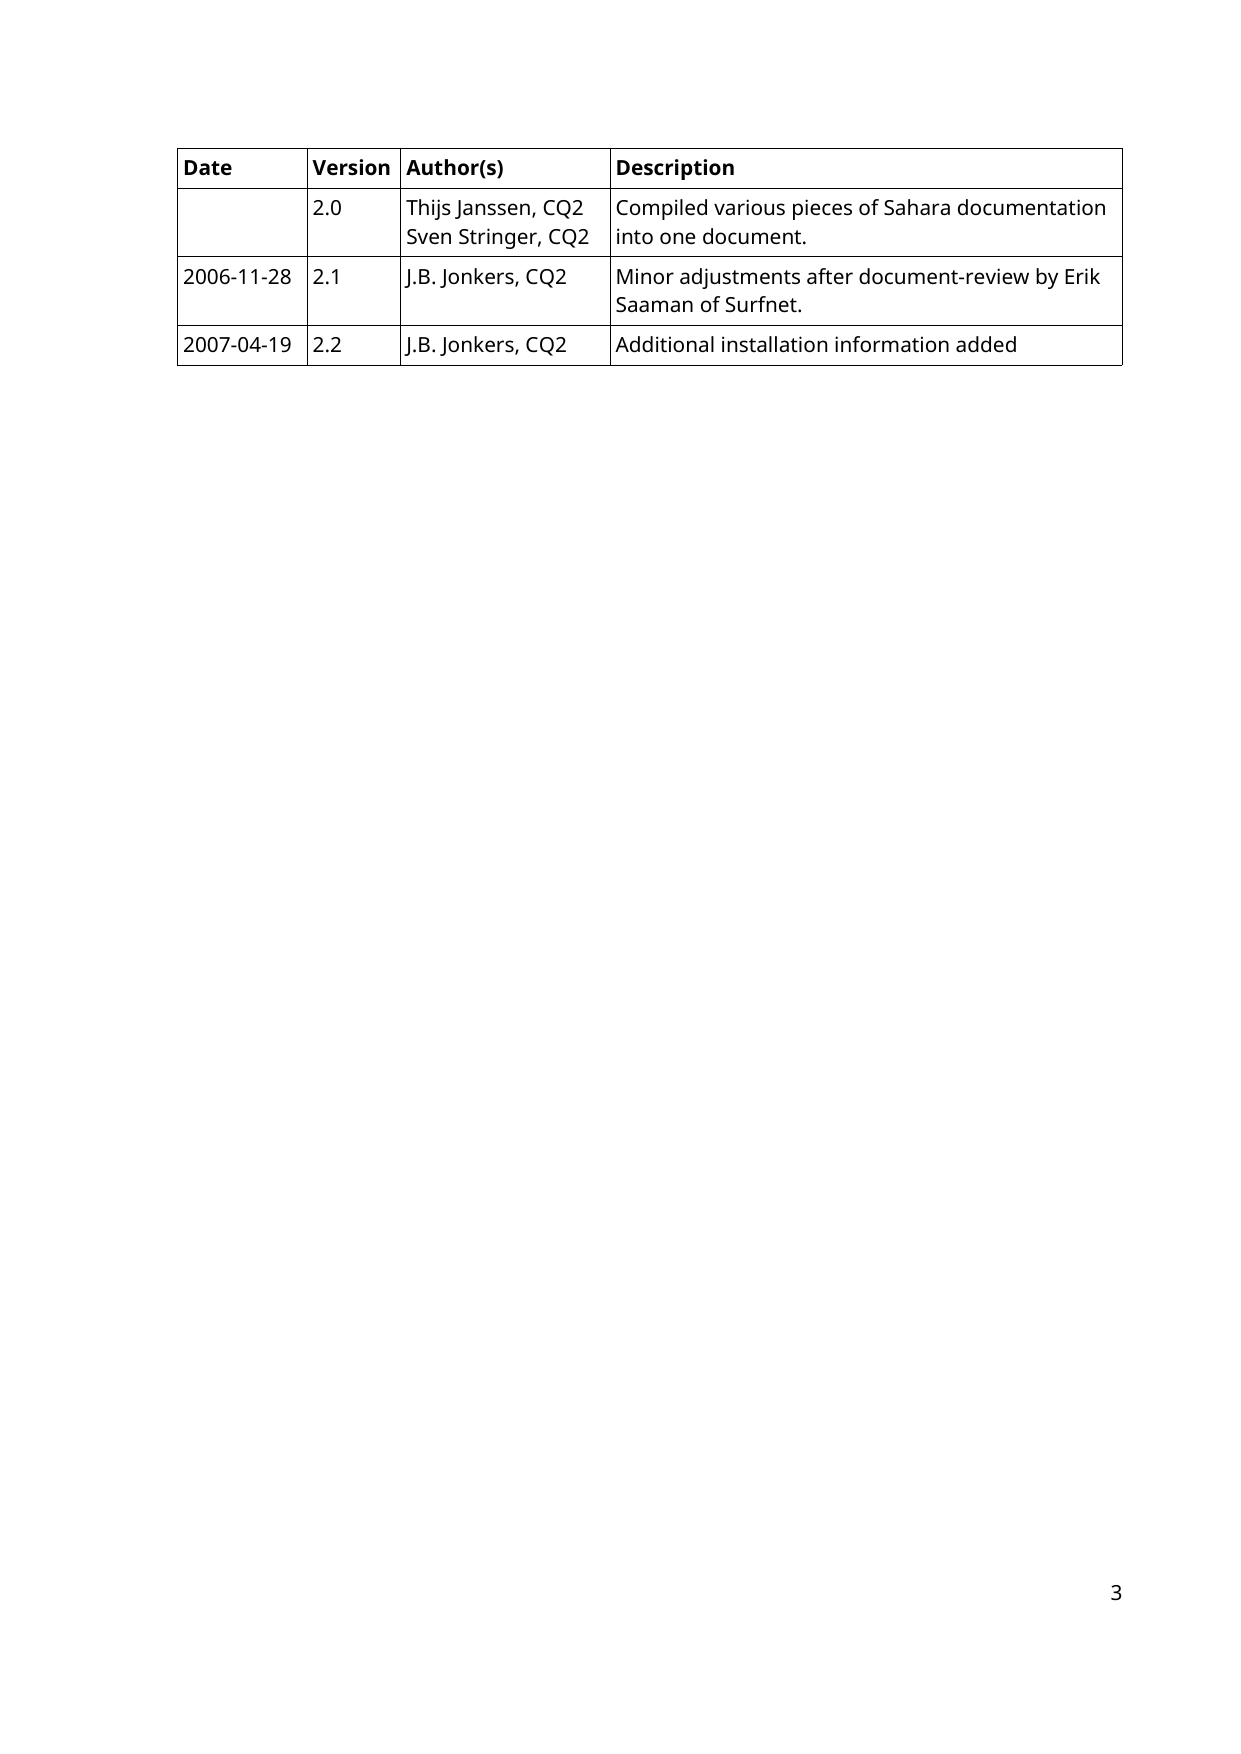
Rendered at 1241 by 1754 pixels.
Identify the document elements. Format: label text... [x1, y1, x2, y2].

table_cell Additional installation information added [611, 326, 1122, 364]
table_header Author(s) [401, 149, 610, 188]
table_cell 2.2 [308, 326, 400, 364]
table_header Description [611, 149, 1122, 188]
table_header Date [178, 149, 307, 188]
table_cell J.B. Jonkers, CQ2 [401, 257, 610, 324]
table_cell 2.0 [308, 189, 400, 256]
table_cell Thijs Janssen, CQ2 Sven Stringer, CQ2 [401, 189, 610, 256]
table_cell Compiled various pieces of Sahara documentation into one document. [611, 189, 1122, 256]
table_cell Minor adjustments after document-review by Erik Saaman of Surfnet. [611, 257, 1122, 324]
table_cell 2006-11-28 [178, 257, 307, 324]
table_cell J.B. Jonkers, CQ2 [401, 326, 610, 364]
table_header Version [308, 149, 400, 188]
table_cell 2.1 [308, 257, 400, 324]
table_cell 2007-04-19 [178, 326, 307, 364]
table_cell [178, 189, 307, 256]
